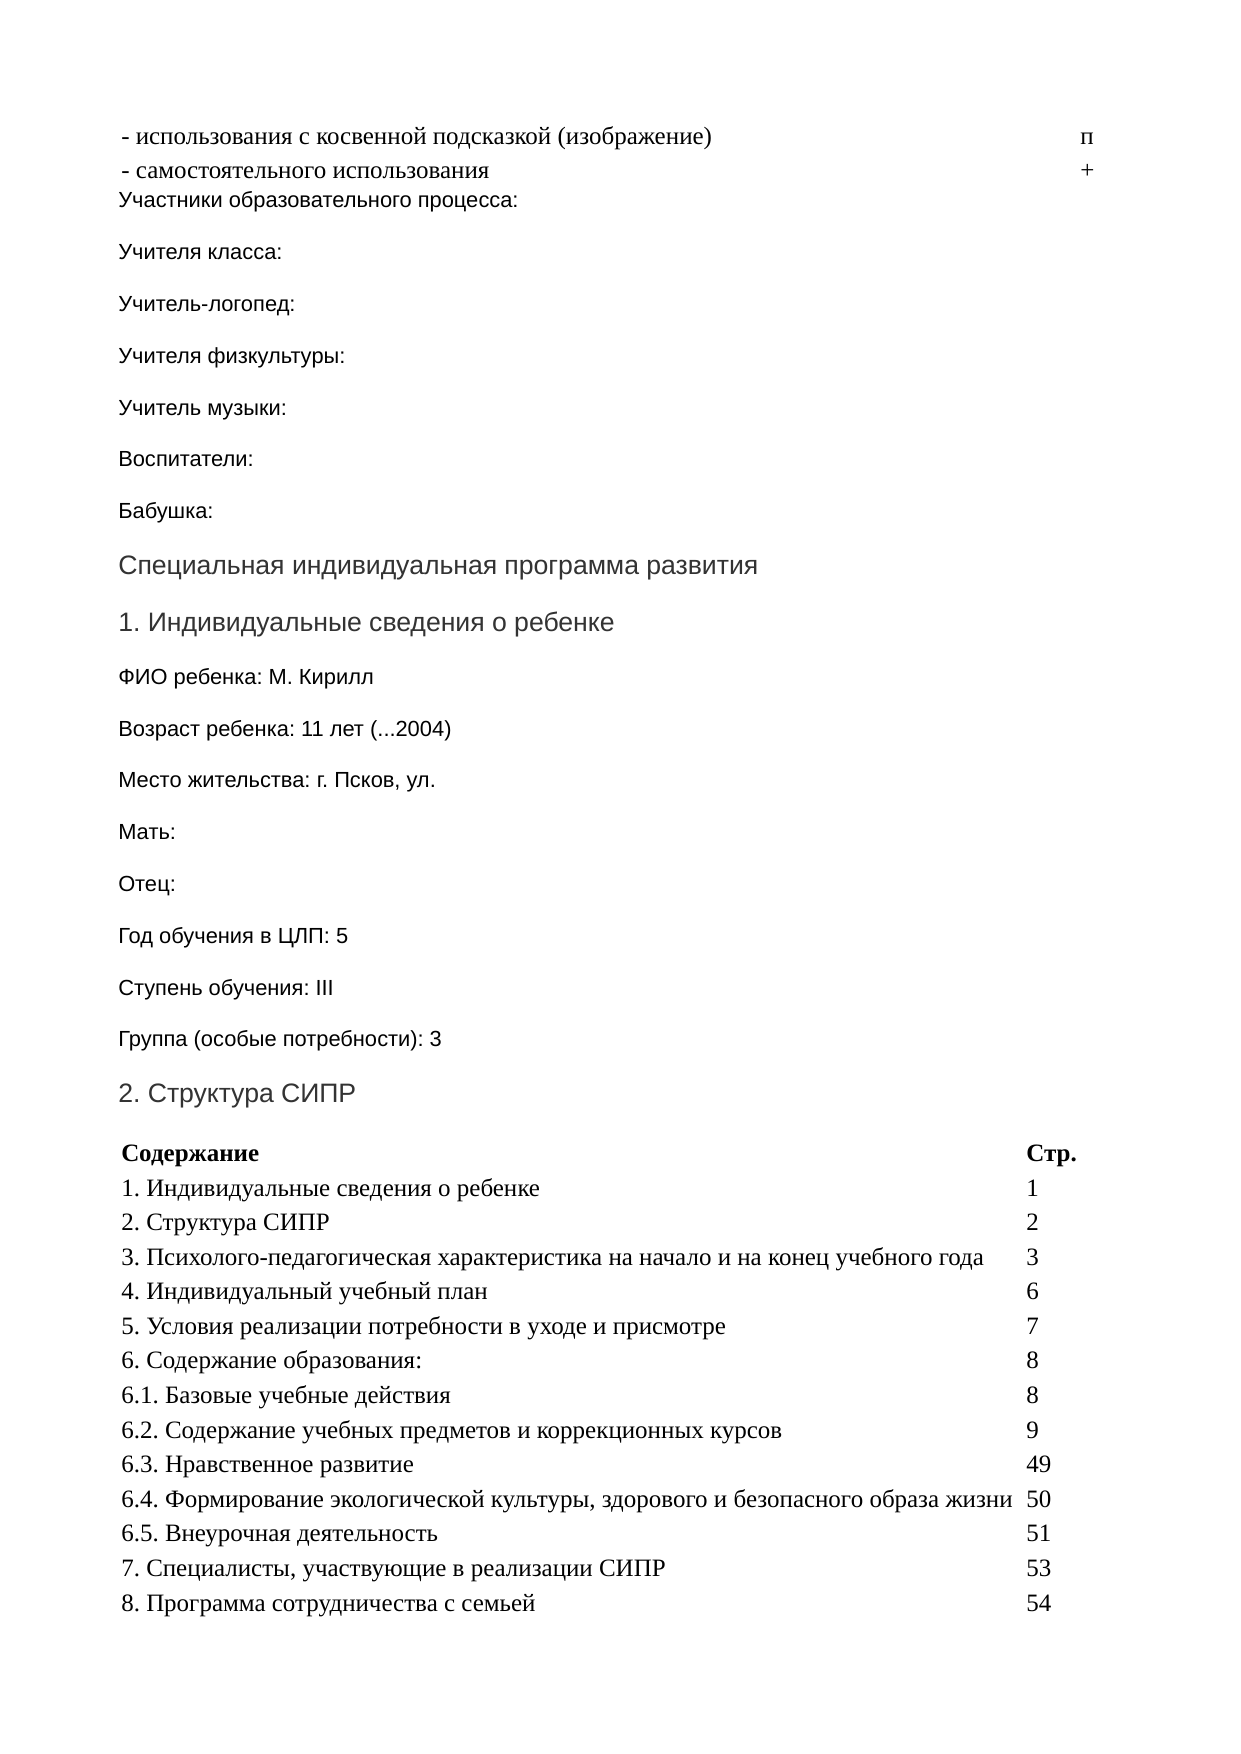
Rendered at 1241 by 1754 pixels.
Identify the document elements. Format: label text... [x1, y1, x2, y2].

table_cell 6.4. Формирование экологической культуры, здорового и безопасного образа жизни [118, 1481, 1023, 1516]
table_cell 3. Психолого-педагогическая характеристика на начало и на конец учебного года [118, 1239, 1023, 1273]
table_cell 2. Структура СИПР [118, 1204, 1023, 1239]
table_cell 1. Индивидуальные сведения о ребенке [118, 1170, 1023, 1204]
table_cell 9 [1023, 1412, 1089, 1446]
table_header Содержание [118, 1135, 1023, 1170]
table_cell 51 [1023, 1516, 1089, 1550]
text Место жительства: г. Псков, ул. [118, 767, 1122, 793]
table_cell 54 [1023, 1585, 1089, 1619]
text Учитель-логопед: [118, 291, 1122, 316]
text Мать: [118, 819, 1122, 844]
text ФИО ребенка: М. Кирилл [118, 664, 1122, 689]
text Отец: [118, 871, 1122, 896]
text Бабушка: [118, 498, 1122, 523]
table_cell 53 [1023, 1550, 1089, 1585]
table_cell 8. Программа сотрудничества с семьей [118, 1585, 1023, 1619]
table_cell 1 [1023, 1170, 1089, 1204]
table_cell + [1077, 153, 1122, 187]
table_cell 6.2. Содержание учебных предметов и коррекционных курсов [118, 1412, 1023, 1446]
text Ступень обучения: III [118, 974, 1122, 1000]
table_cell - самостоятельного использования [118, 153, 1077, 187]
subtitle Специальная индивидуальная программа развития [118, 550, 1122, 580]
table_cell - использования с косвенной подсказкой (изображение) [118, 118, 1077, 153]
table_cell 2 [1023, 1204, 1089, 1239]
subtitle 1. Индивидуальные сведения о ребенке [118, 607, 1122, 637]
table_cell 8 [1023, 1377, 1089, 1412]
text Возраст ребенка: 11 лет (...2004) [118, 716, 1122, 741]
table_cell 6.3. Нравственное развитие [118, 1446, 1023, 1481]
table_cell 6 [1023, 1274, 1089, 1308]
table_cell п [1077, 118, 1122, 153]
table_cell 4. Индивидуальный учебный план [118, 1274, 1023, 1308]
table_cell 50 [1023, 1481, 1089, 1516]
text Год обучения в ЦЛП: 5 [118, 923, 1122, 948]
text Учителя класса: [118, 239, 1122, 264]
table_cell 7. Специалисты, участвующие в реализации СИПР [118, 1550, 1023, 1585]
table_cell 5. Условия реализации потребности в уходе и присмотре [118, 1308, 1023, 1343]
text Воспитатели: [118, 446, 1122, 471]
table_cell 3 [1023, 1239, 1089, 1273]
table_cell 8 [1023, 1343, 1089, 1377]
table_cell 6. Содержание образования: [118, 1343, 1023, 1377]
text Участники образовательного процесса: [118, 187, 1122, 212]
table_cell 49 [1023, 1446, 1089, 1481]
table_header Стр. [1023, 1135, 1089, 1170]
table_cell 7 [1023, 1308, 1089, 1343]
text Учителя физкультуры: [118, 343, 1122, 368]
table_cell 6.1. Базовые учебные действия [118, 1377, 1023, 1412]
text Учитель музыки: [118, 394, 1122, 419]
text Группа (особые потребности): 3 [118, 1026, 1122, 1051]
subtitle 2. Структура СИПР [118, 1078, 1122, 1108]
table_cell 6.5. Внеурочная деятельность [118, 1516, 1023, 1550]
